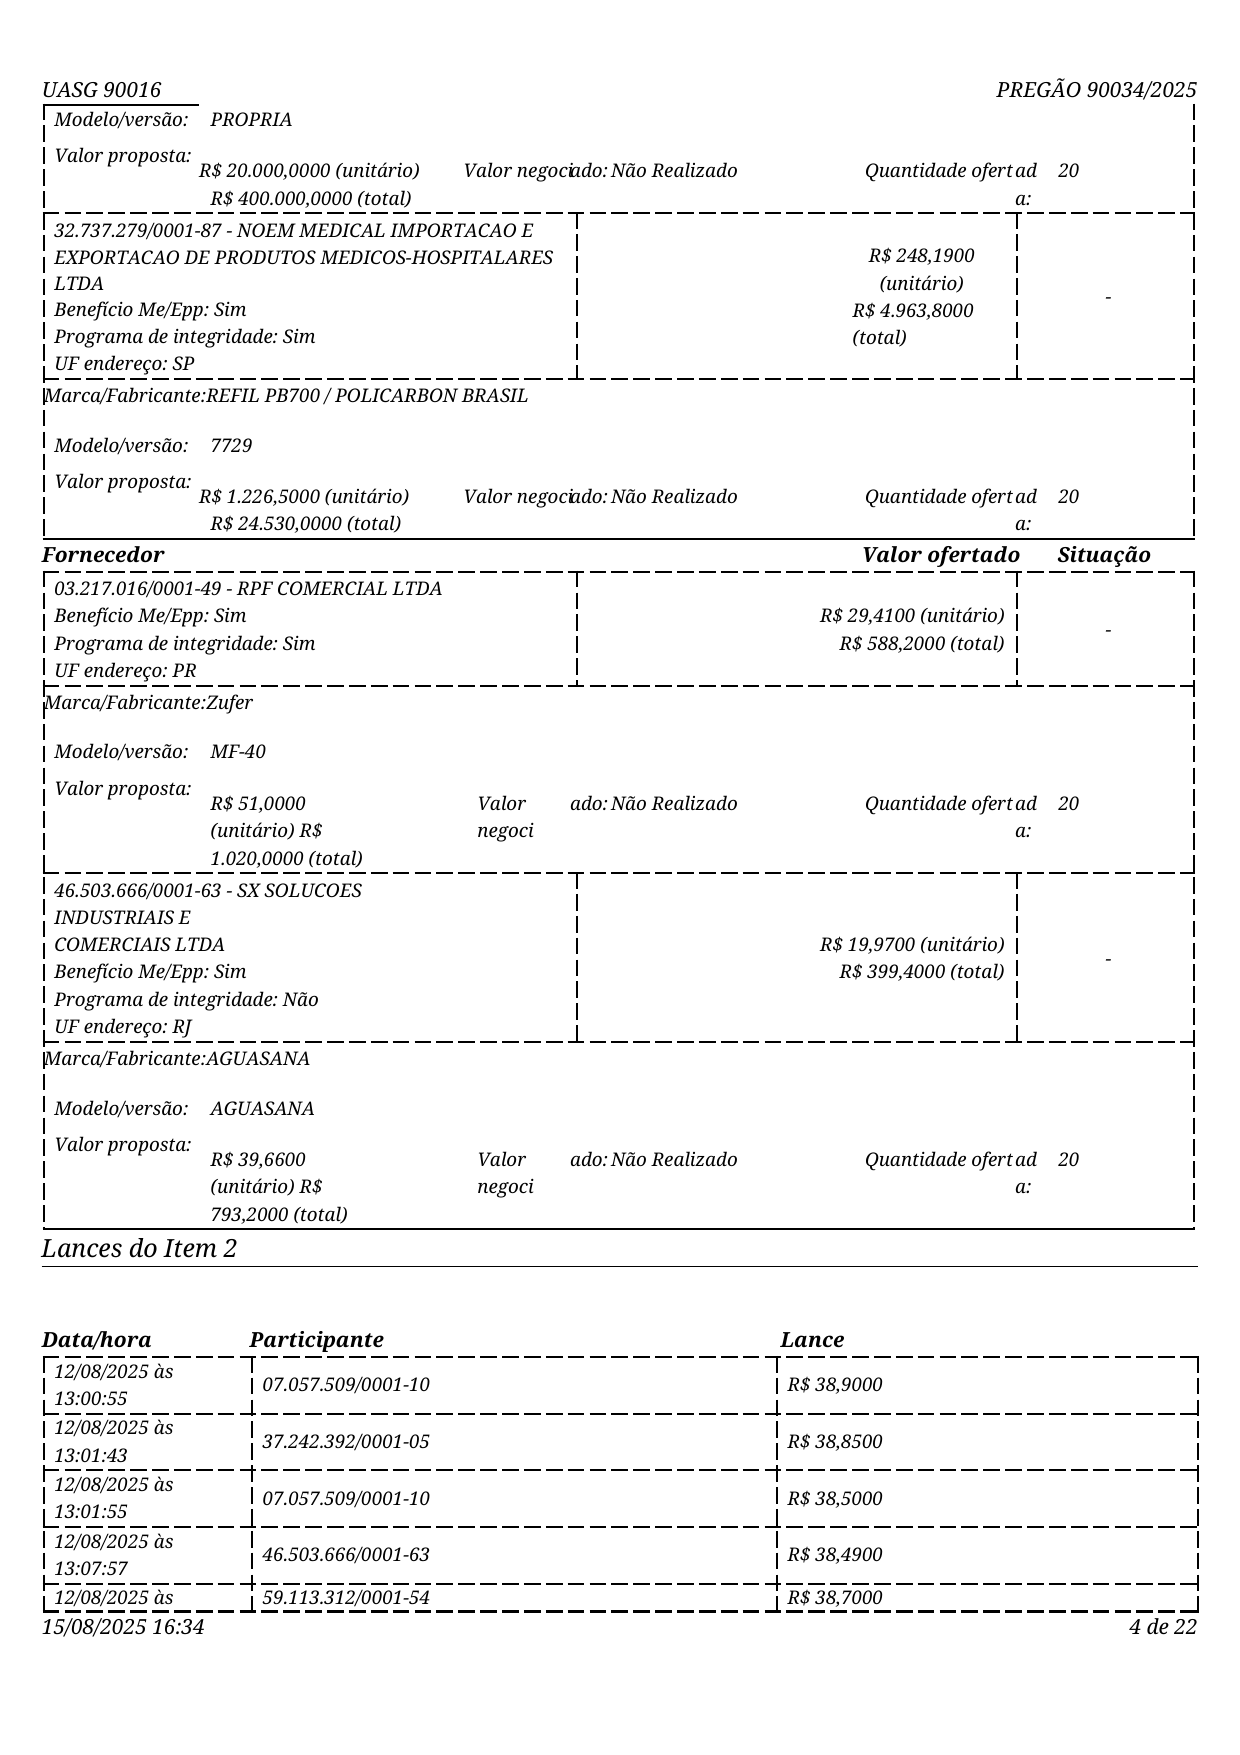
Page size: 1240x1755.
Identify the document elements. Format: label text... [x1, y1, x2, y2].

table_cell [577, 872, 787, 1041]
table_cell [1101, 1141, 1194, 1228]
table_cell 20 [1048, 1141, 1101, 1228]
table_cell [1017, 736, 1101, 785]
table_header [477, 571, 577, 685]
table_cell Quantidade ofert [788, 785, 1017, 872]
table_cell R$ 38,8500 [777, 1413, 1198, 1469]
table_cell [1017, 685, 1101, 736]
table_cell [1101, 1092, 1194, 1141]
table_cell [818, 378, 1017, 429]
table_cell Quantidade ofert [788, 1141, 1017, 1228]
table_cell R$ 20.000,0000 (unitário) Valor negoci R$ 400.000,0000 (total) [199, 153, 577, 212]
table_cell R$ 38,5000 [777, 1469, 1198, 1526]
table_cell [1017, 1041, 1101, 1092]
table_cell [477, 1041, 577, 1092]
table_cell Valor negoci [477, 1141, 577, 1228]
table_cell R$ 38,4900 [777, 1526, 1198, 1582]
table_cell R$ 248,1900 (unitário) R$ 4.963,8000 (total) [818, 212, 1017, 378]
table_cell PROPRIA [199, 104, 577, 153]
table_cell [788, 685, 1017, 736]
table_cell 46.503.666/0001-63 [252, 1526, 777, 1582]
table_cell R$ 19,9700 (unitário) R$ 399,4000 (total) [788, 872, 1017, 1041]
table_cell ado: Não Realizado [577, 478, 818, 538]
table_cell [577, 1041, 787, 1092]
table_cell [1101, 1041, 1194, 1092]
table_cell [477, 736, 577, 785]
table_cell 20 [1048, 478, 1101, 538]
table_cell [477, 872, 577, 1041]
table_cell Modelo/versão: Valor proposta: [44, 736, 199, 872]
table_cell 20 [1048, 153, 1101, 212]
table_cell [788, 736, 1017, 785]
table_cell [577, 429, 818, 478]
table_cell ada: [1017, 1141, 1048, 1228]
table_cell [577, 378, 818, 429]
table_cell [577, 212, 818, 378]
table_cell ada: [1017, 478, 1048, 538]
table_cell MF-40 [199, 736, 477, 785]
table_cell Marca/Fabricante: AGUASANA [44, 1041, 477, 1092]
table_cell [1101, 378, 1194, 429]
table_cell 12/08/2025 às [44, 1583, 252, 1610]
table_cell [1101, 785, 1194, 872]
table_cell [1101, 429, 1194, 478]
table_cell [1101, 685, 1194, 736]
table_cell [788, 1041, 1017, 1092]
table_cell R$ 39,6600 (unitário) R$ 793,2000 (total) [199, 1141, 477, 1228]
table_cell 37.242.392/0001-05 [252, 1413, 777, 1469]
table_cell 7729 [199, 429, 577, 478]
table_header [1017, 571, 1101, 685]
table_cell [1101, 736, 1194, 785]
table_cell R$ 1.226,5000 (unitário) Valor negoci R$ 24.530,0000 (total) [199, 478, 577, 538]
table_cell [477, 685, 577, 736]
table_cell 12/08/2025 às 13:01:55 [44, 1469, 252, 1526]
table_cell ado: Não Realizado [577, 785, 787, 872]
table_cell Valor negoci [477, 785, 577, 872]
table_cell [577, 104, 818, 153]
table_header 03.217.016/0001-49 - RPF COMERCIAL LTDA Benefício Me/Epp: Sim Programa de integridade: Sim UF endereço: PR [44, 571, 477, 685]
table_cell [577, 685, 787, 736]
table_header R$ 29,4100 (unitário) R$ 588,2000 (total) [788, 571, 1017, 685]
table_header 07.057.509/0001-10 [252, 1356, 777, 1412]
table_cell 07.057.509/0001-10 [252, 1469, 777, 1526]
table_cell 12/08/2025 às 13:07:57 [44, 1526, 252, 1582]
table_cell AGUASANA [199, 1092, 477, 1141]
table_cell 12/08/2025 às 13:01:43 [44, 1413, 252, 1469]
table_cell [818, 104, 1017, 153]
table_cell Modelo/versão: Valor proposta: [44, 429, 199, 538]
table_cell Marca/Fabricante: Zufer [44, 685, 477, 736]
table_cell 46.503.666/0001-63 - SX SOLUCOES INDUSTRIAIS E COMERCIAIS LTDA Benefício Me/Epp: Sim Programa de integridade: Não UF endereço: RJ [44, 872, 477, 1041]
table_cell Modelo/versão: Valor proposta: [44, 1092, 199, 1228]
text Fornecedor Valor ofertado Situação [42, 540, 1200, 568]
table_cell [1101, 478, 1194, 538]
table_cell ada: [1017, 785, 1048, 872]
table_cell - [1101, 872, 1194, 1041]
table_header [577, 571, 787, 685]
table_cell Quantidade ofert [818, 478, 1017, 538]
table_cell Modelo/versão: Valor proposta: [44, 106, 199, 212]
table_cell [1101, 153, 1194, 212]
table_cell 32.737.279/0001-87 - NOEM MEDICAL IMPORTACAO E EXPORTACAO DE PRODUTOS MEDICOS-HOSPITALARES LTDA Benefício Me/Epp: Sim Programa de integridade: Sim UF endereço: SP [44, 212, 577, 378]
table_cell [577, 736, 787, 785]
table_cell ado: Não Realizado [577, 1141, 787, 1228]
subtitle Lances do Item 2 [41, 1230, 1200, 1264]
table_cell [477, 1092, 577, 1141]
table_cell [1017, 212, 1101, 378]
table_cell [788, 1092, 1017, 1141]
table_cell R$ 51,0000 (unitário) R$ 1.020,0000 (total) [199, 785, 477, 872]
table_cell [1101, 104, 1194, 153]
text Data/hora Participante Lance [42, 1325, 1200, 1353]
table_header - [1101, 571, 1194, 685]
table_cell [577, 1092, 787, 1141]
table_cell - [1101, 212, 1194, 378]
table_cell [1017, 104, 1101, 153]
table_cell ada: [1017, 153, 1048, 212]
table_header 12/08/2025 às 13:00:55 [44, 1356, 252, 1412]
table_cell R$ 38,7000 [777, 1583, 1198, 1610]
table_cell 20 [1048, 785, 1101, 872]
table_cell [1017, 429, 1101, 478]
table_cell [818, 429, 1017, 478]
table_cell 59.113.312/0001-54 [252, 1583, 777, 1610]
table_cell [1017, 378, 1101, 429]
table_cell Marca/Fabricante: REFIL PB700 / POLICARBON BRASIL [44, 378, 577, 429]
table_cell Quantidade ofert [818, 153, 1017, 212]
table_cell [1017, 872, 1101, 1041]
table_cell [1017, 1092, 1101, 1141]
table_header R$ 38,9000 [777, 1356, 1198, 1412]
table_cell ado: Não Realizado [577, 153, 818, 212]
